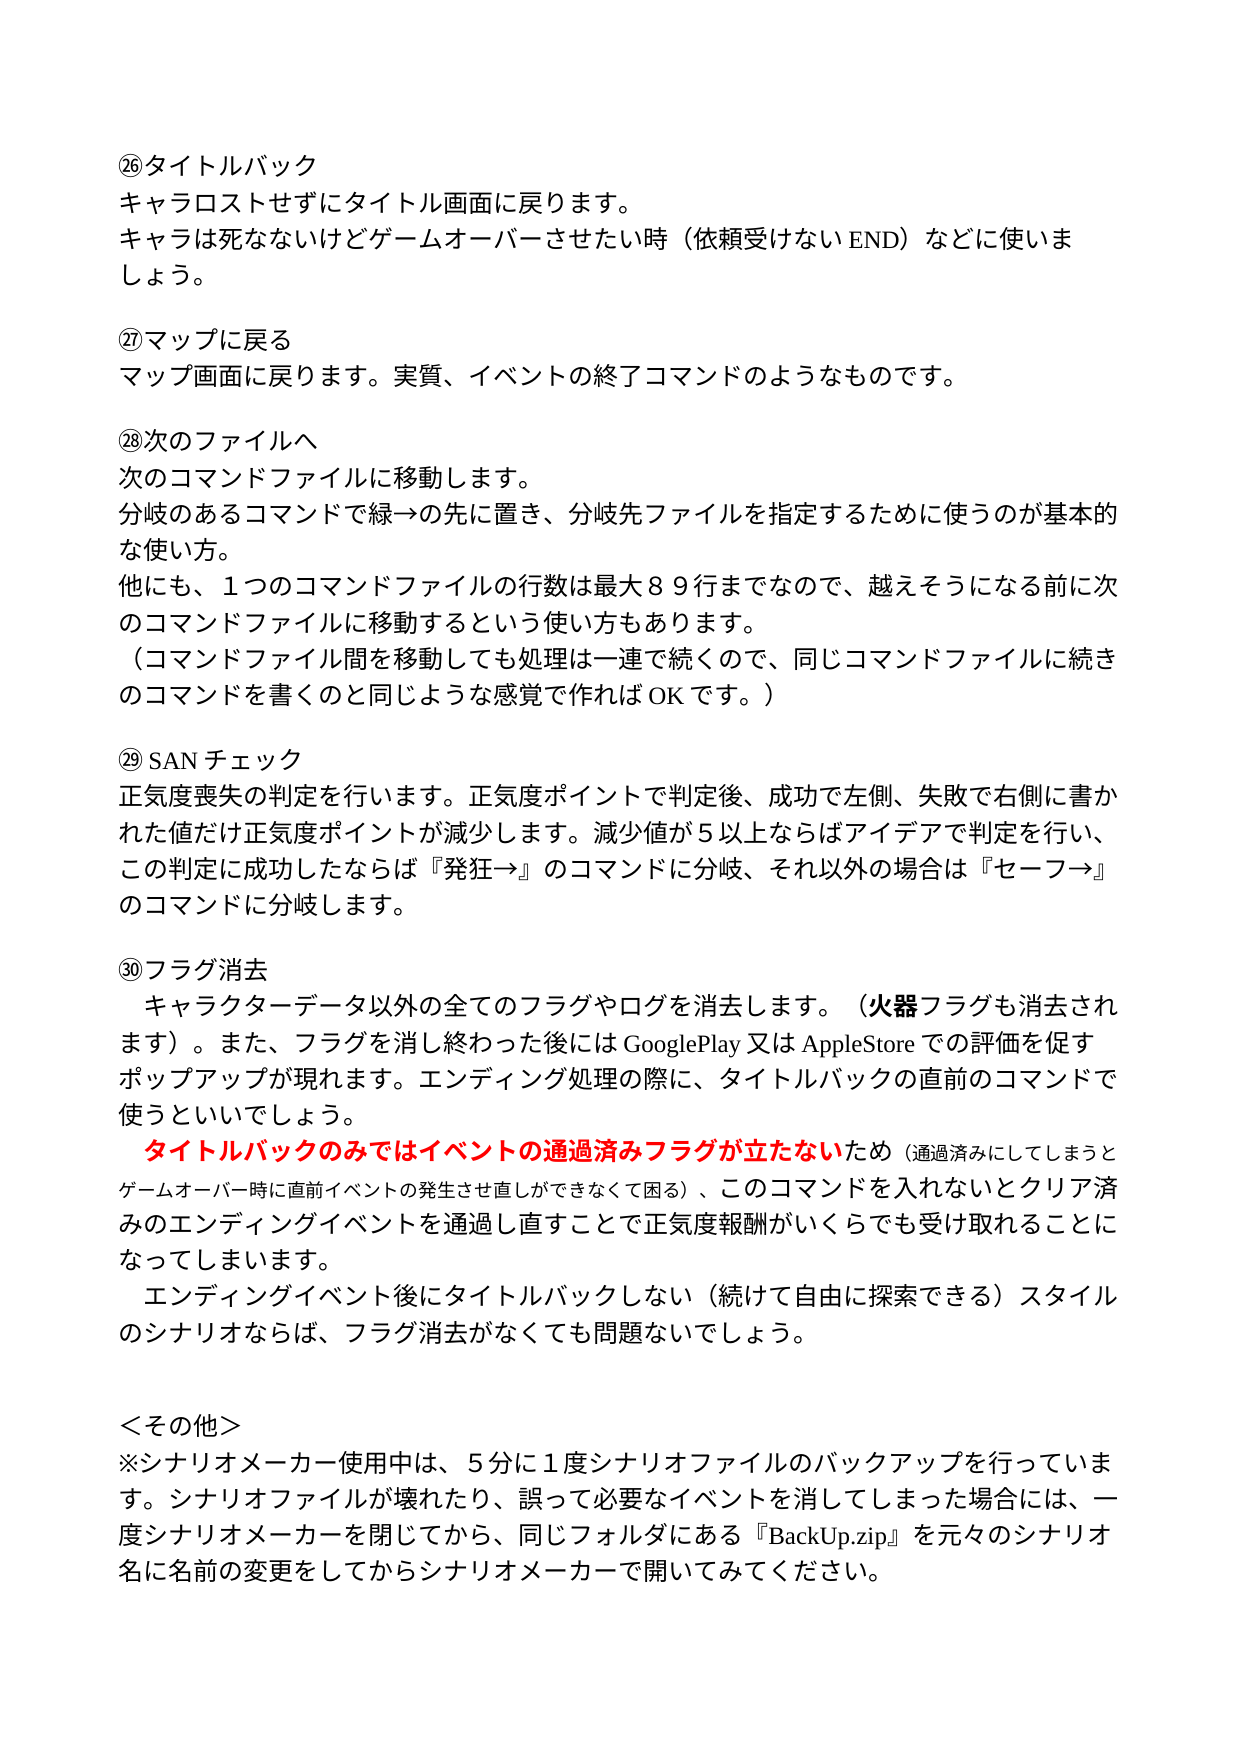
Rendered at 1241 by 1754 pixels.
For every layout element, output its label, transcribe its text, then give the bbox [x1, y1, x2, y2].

text 正気度喪失の判定を行います。正気度ポイントで判定後、成功で左側、失敗で右側に書かれた値だけ正気度ポイントが減少します。減少値が５以上ならばアイデアで判定を行い、この判定に成功したならば『発狂→』のコマンドに分岐、それ以外の場合は『セーフ→』のコマンドに分岐します。 [118, 777, 1122, 922]
text ㉘次のファイルへ [118, 422, 1122, 458]
text キャラロストせずにタイトル画面に戻ります。 [118, 183, 1122, 219]
text ㉙SANチェック [118, 741, 1122, 777]
text キャラは死なないけどゲームオーバーさせたい時（依頼受けないEND）などに使いましょう。 [118, 219, 1122, 292]
text ㉚フラグ消去 [118, 951, 1122, 987]
text （コマンドファイル間を移動しても処理は一連で続くので、同じコマンドファイルに続きのコマンドを書くのと同じような感覚で作ればOKです。） [118, 639, 1122, 712]
text ㉖タイトルバック [118, 147, 1122, 183]
text マップ画面に戻ります。実質、イベントの終了コマンドのようなものです。 [118, 357, 1122, 393]
text エンディングイベント後にタイトルバックしない（続けて自由に探索できる）スタイルのシナリオならば、フラグ消去がなくても問題ないでしょう。 [118, 1277, 1122, 1349]
text キャラクターデータ以外の全てのフラグやログを消去します。（火器フラグも消去されます）。また、フラグを消し終わった後にはGooglePlay又はAppleStoreでの評価を促すポップアップが現れます。エンディング処理の際に、タイトルバックの直前のコマンドで使うといいでしょう。 [118, 987, 1122, 1132]
text 次のコマンドファイルに移動します。 [118, 458, 1122, 494]
text ㉗マップに戻る [118, 321, 1122, 357]
text 他にも、１つのコマンドファイルの行数は最大８９行までなので、越えそうになる前に次のコマンドファイルに移動するという使い方もあります。 [118, 567, 1122, 639]
text タイトルバックのみではイベントの通過済みフラグが立たないため（通過済みにしてしまうとゲームオーバー時に直前イベントの発生させ直しができなくて困る）、このコマンドを入れないとクリア済みのエンディングイベントを通過し直すことで正気度報酬がいくらでも受け取れることになってしまいます。 [118, 1132, 1122, 1277]
text ※シナリオメーカー使用中は、５分に１度シナリオファイルのバックアップを行っています。シナリオファイルが壊れたり、誤って必要なイベントを消してしまった場合には、一度シナリオメーカーを閉じてから、同じフォルダにある『BackUp.zip』を元々のシナリオ名に名前の変更をしてからシナリオメーカーで開いてみてください。 [118, 1443, 1122, 1588]
text ＜その他＞ [118, 1407, 1122, 1443]
text 分岐のあるコマンドで緑→の先に置き、分岐先ファイルを指定するために使うのが基本的な使い方。 [118, 494, 1122, 567]
